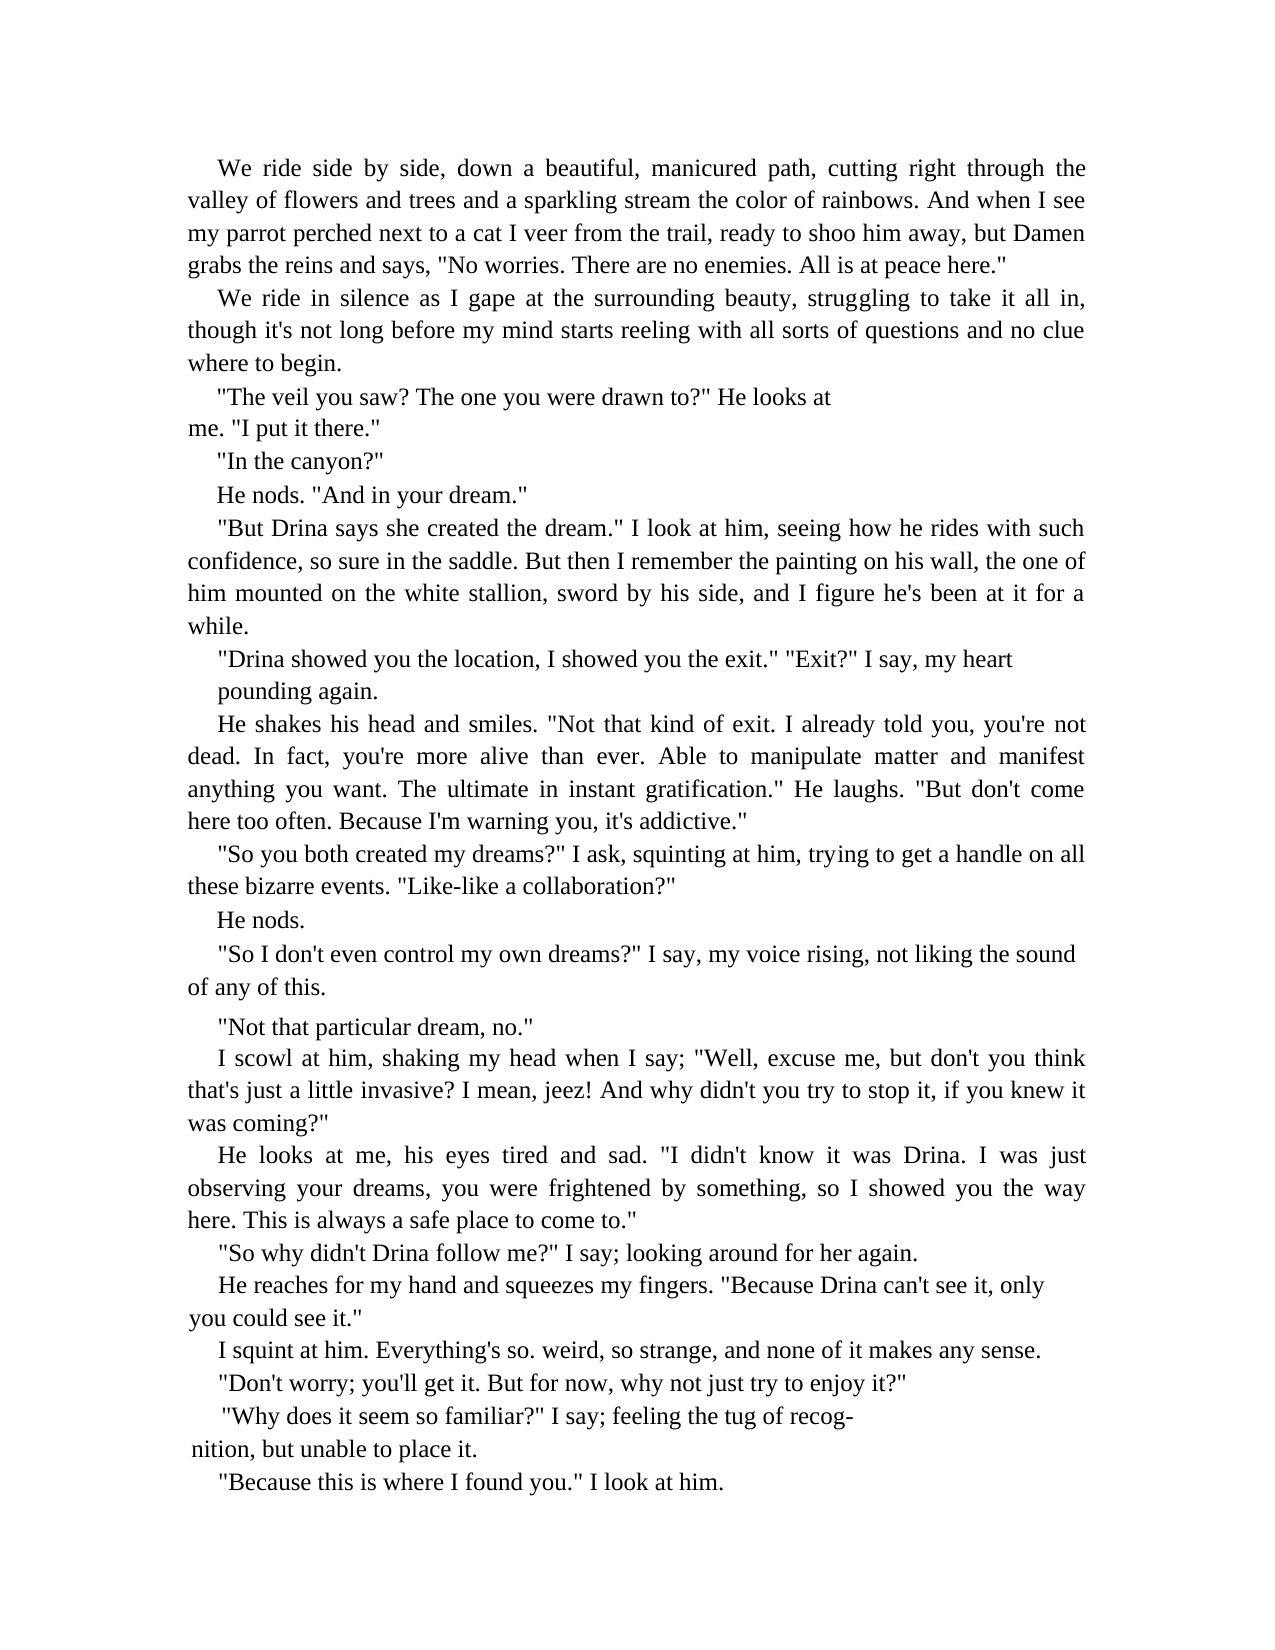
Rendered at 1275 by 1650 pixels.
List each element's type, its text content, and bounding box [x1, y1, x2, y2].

text "But Drina says she created the dream." I look at him, seeing how he rides with such confidence, so sure in the saddle. But then I remember the painting on his wall, the one of him mounted on the white stallion, sword by his side, and I figure he's been at it for a while. [187, 511, 1086, 641]
text I squint at him. Everything's so. weird, so strange, and none of it makes any sense. [188, 1333, 1087, 1366]
text We ride in silence as I gape at the surrounding beauty, strug­gling to take it all in, though it's not long before my mind starts reeling with all sorts of questions and no clue where to begin. [187, 280, 1086, 377]
text He nods. [216, 901, 1087, 936]
text "So why didn't Drina follow me?" I say; looking around for her again. [188, 1236, 1087, 1268]
text "The veil you saw? The one you were drawn to?" He looks at [216, 377, 1087, 412]
text He looks at me, his eyes tired and sad. "I didn't know it was Drina. I was just observing your dreams, you were frightened by something, so I showed you the way here. This is always a safe place to come to." [187, 1138, 1087, 1236]
text "Why does it seem so familiar?" I say; feeling the tug of recog- [221, 1398, 1087, 1431]
text "In the canyon?" [216, 442, 1087, 476]
text "Drina showed you the location, I showed you the exit." "Exit?" I say, my heart pounding again. [217, 641, 1043, 706]
text He reaches for my hand and squeezes my fingers. "Because Drina can't see it, only you could see it." [188, 1268, 1087, 1333]
text We ride side by side, down a beautiful, manicured path, cut­ting right through the valley of flowers and trees and a sparkling stream the color of rainbows. And when I see my parrot perched next to a cat I veer from the trail, ready to shoo him away, but Damen grabs the reins and says, "No worries. There are no ene­mies. All is at peace here." [187, 150, 1086, 280]
text "Because this is where I found you." I look at him. [218, 1464, 859, 1497]
text nition, but unable to place it. [191, 1431, 1087, 1464]
text I scowl at him, shaking my head when I say; "Well, excuse me, but don't you think that's just a little invasive? I mean, jeez! And why didn't you try to stop it, if you knew it was coming?" [187, 1040, 1087, 1138]
text He shakes his head and smiles. "Not that kind of exit. I already told you, you're not dead. In fact, you're more alive than ever. Able to manipulate matter and manifest anything you want. The ultimate in instant gratification." He laughs. "But don't come here too often. Because I'm warning you, it's addictive." [187, 706, 1086, 836]
text "So you both created my dreams?" I ask, squinting at him, try­ing to get a handle on all these bizarre events. "Like-like a col­laboration?" [187, 836, 1086, 901]
text "Not that particular dream, no." [217, 1017, 1087, 1040]
text me. "I put it there." [188, 412, 1087, 442]
text "Don't worry; you'll get it. But for now, why not just try to enjoy it?" [188, 1366, 1087, 1398]
text He nods. "And in your dream." [216, 476, 1087, 511]
text "So I don't even control my own dreams?" I say, my voice ris­ing, not liking the sound of any of this. [187, 936, 1086, 1002]
